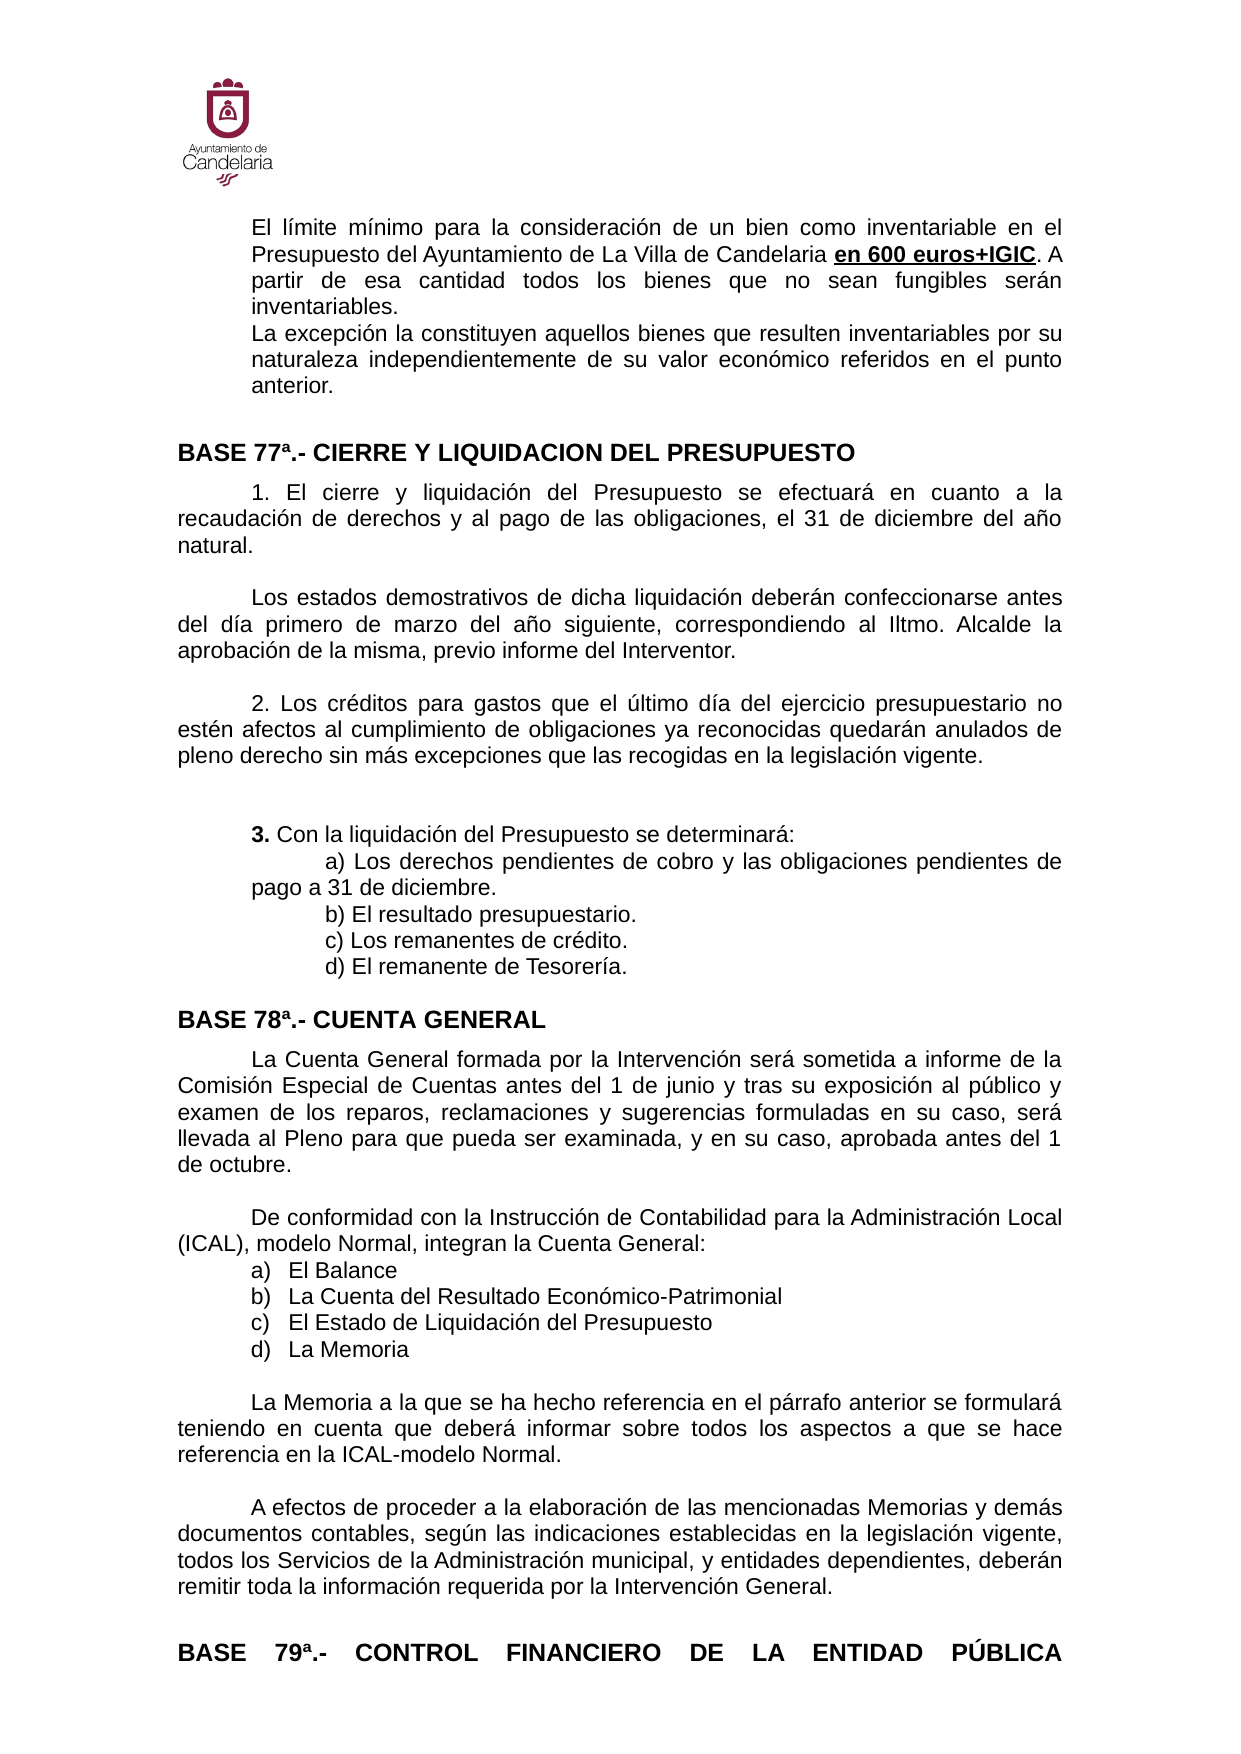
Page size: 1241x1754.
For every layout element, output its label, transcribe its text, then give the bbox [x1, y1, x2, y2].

text La excepción la constituyen aquellos bienes que resulten inventariables por su naturaleza independientemente de su valor económico referidos en el punto anterior. [251, 320, 1063, 399]
text La Memoria a la que se ha hecho referencia en el párrafo anterior se formulará teniendo en cuenta que deberá informar sobre todos los aspectos a que se hace referencia en la ICAL-modelo Normal. [177, 1388, 1063, 1467]
text A efectos de proceder a la elaboración de las mencionadas Memorias y demás documentos contables, según las indicaciones establecidas en la legislación vigente, todos los Servicios de la Administración municipal, y entidades dependientes, deberán remitir toda la información requerida por la Intervención General. [177, 1494, 1063, 1599]
text a) Los derechos pendientes de cobro y las obligaciones pendientes de pago a 31 de diciembre. [251, 848, 1063, 901]
list La Cuenta del Resultado Económico-Patrimonial [251, 1283, 1063, 1309]
text De conformidad con la Instrucción de Contabilidad para la Administración Local (ICAL), modelo Normal, integran la Cuenta General: [177, 1204, 1063, 1257]
text Los estados demostrativos de dicha liquidación deberán confeccionarse antes del día primero de marzo del año siguiente, correspondiendo al Iltmo. Alcalde la aprobación de la misma, previo informe del Interventor. [177, 584, 1063, 663]
list La Memoria [251, 1336, 1063, 1362]
list El Estado de Liquidación del Presupuesto [251, 1309, 1063, 1336]
text 2. Los créditos para gastos que el último día del ejercicio presupuestario no estén afectos al cumplimiento de obligaciones ya reconocidas quedarán anulados de pleno derecho sin más excepciones que las recogidas en la legislación vigente. [177, 690, 1063, 769]
text d) El remanente de Tesorería. [251, 953, 1063, 979]
text c) Los remanentes de crédito. [251, 927, 1063, 953]
text b) El resultado presupuestario. [251, 901, 1063, 927]
subtitle BASE 77ª.- CIERRE Y LIQUIDACION DEL PRESUPUESTO [177, 438, 1063, 466]
subtitle BASE 78ª.- CUENTA GENERAL [177, 1004, 1063, 1033]
text La Cuenta General formada por la Intervención será sometida a informe de la Comisión Especial de Cuentas antes del 1 de junio y tras su exposición al público y examen de los reparos, reclamaciones y sugerencias formuladas en su caso, será llevada al Pleno para que pueda ser examinada, y en su caso, aprobada antes del 1 de octubre. [177, 1046, 1063, 1178]
text 1. El cierre y liquidación del Presupuesto se efectuará en cuanto a la recaudación de derechos y al pago de las obligaciones, el 31 de diciembre del año natural. [177, 479, 1063, 558]
list El Balance [251, 1257, 1063, 1283]
text BASE 79ª.- CONTROL FINANCIERO DE LA ENTIDAD PÚBLICA [177, 1638, 1063, 1667]
text 3. Con la liquidación del Presupuesto se determinará: [177, 821, 1063, 848]
text El límite mínimo para la consideración de un bien como inventariable en el Presupuesto del Ayuntamiento de La Villa de Candelaria en 600 euros+IGIC. A partir de esa cantidad todos los bienes que no sean fungibles serán inventariables. [251, 214, 1063, 320]
